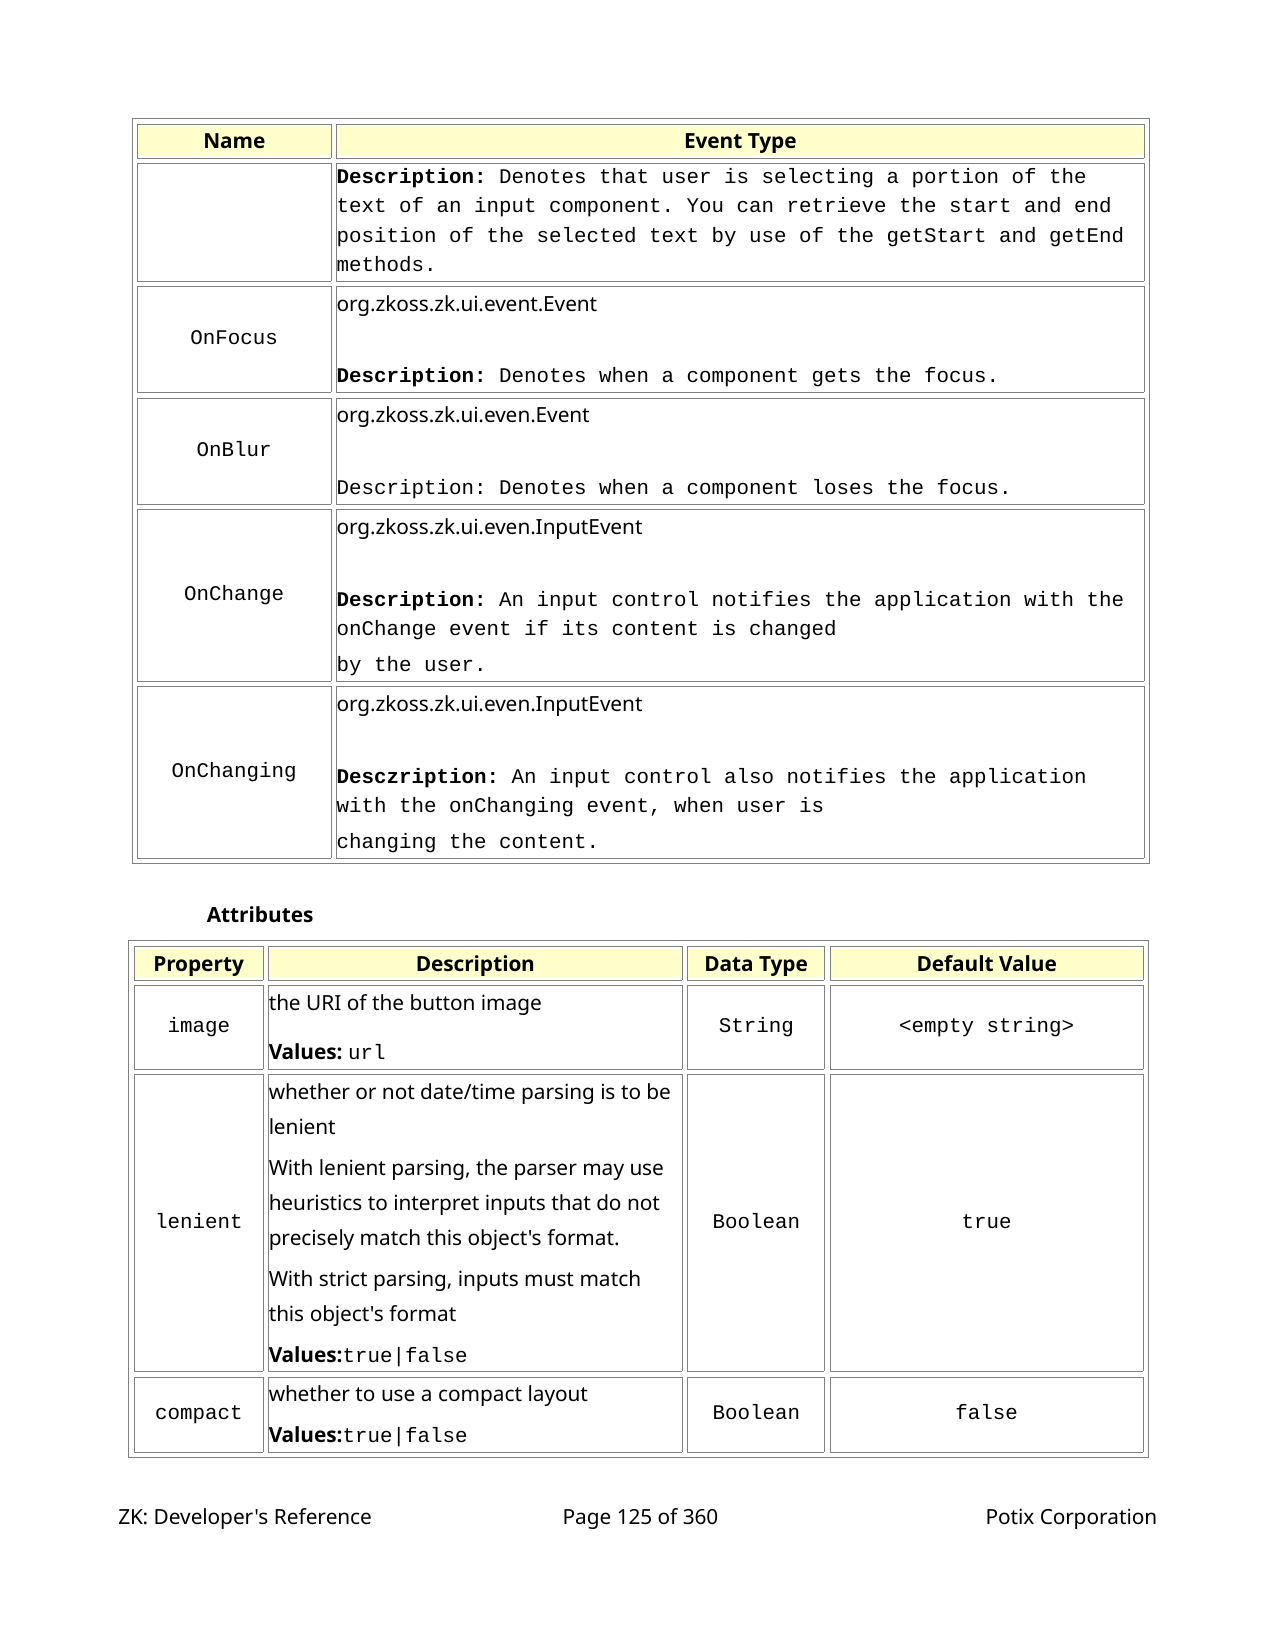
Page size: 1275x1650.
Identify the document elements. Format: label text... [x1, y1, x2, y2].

table_cell org.zkoss.zk.ui.even.InputEvent Desczription: An input control also notifies the application with the onChanging event, when user is changing the content. [334, 681, 1147, 858]
table_cell OnChanging [134, 681, 333, 858]
table_cell compact [131, 1371, 266, 1452]
table_cell image [131, 980, 266, 1068]
table_cell Boolean [685, 1371, 827, 1452]
table_cell String [685, 980, 827, 1068]
table_header Description [266, 941, 685, 980]
table_cell OnBlur [134, 392, 333, 504]
table_cell lenient [131, 1069, 266, 1371]
table_cell org.zkoss.zk.ui.even.Event Description: Denotes when a component loses the focus. [334, 392, 1147, 504]
table_cell org.zkoss.zk.ui.event.Event Description: Denotes when a component gets the focus. [334, 281, 1147, 392]
table_cell OnFocus [134, 281, 333, 392]
table_cell true [827, 1069, 1146, 1371]
table_header Property [131, 941, 266, 980]
table_cell OnChange [134, 504, 333, 681]
table_cell whether to use a compact layout Values:true|false [266, 1371, 685, 1452]
table_cell whether or not date/time parsing is to be lenient With lenient parsing, the parser may use heuristics to interpret inputs that do not precisely match this object's format. With strict parsing, inputs must match this object's format Values:true|false [266, 1069, 685, 1371]
table_cell <empty string> [827, 980, 1146, 1068]
table_cell false [827, 1371, 1146, 1452]
table_cell Description: Denotes that user is selecting a portion of the text of an input component. You can retrieve the start and end position of the selected text by use of the getStart and getEnd methods. [334, 158, 1147, 281]
table_cell org.zkoss.zk.ui.even.InputEvent Description: An input control notifies the application with the onChange event if its content is changed by the user. [334, 504, 1147, 681]
subtitle Attributes [207, 900, 1157, 928]
table_cell the URI of the button image Values: url [266, 980, 685, 1068]
table_header Event Type [334, 119, 1147, 158]
table_header Default Value [827, 941, 1146, 980]
table_cell Boolean [685, 1069, 827, 1371]
table_cell [134, 158, 333, 281]
table_header Data Type [685, 941, 827, 980]
table_header Name [134, 119, 333, 158]
